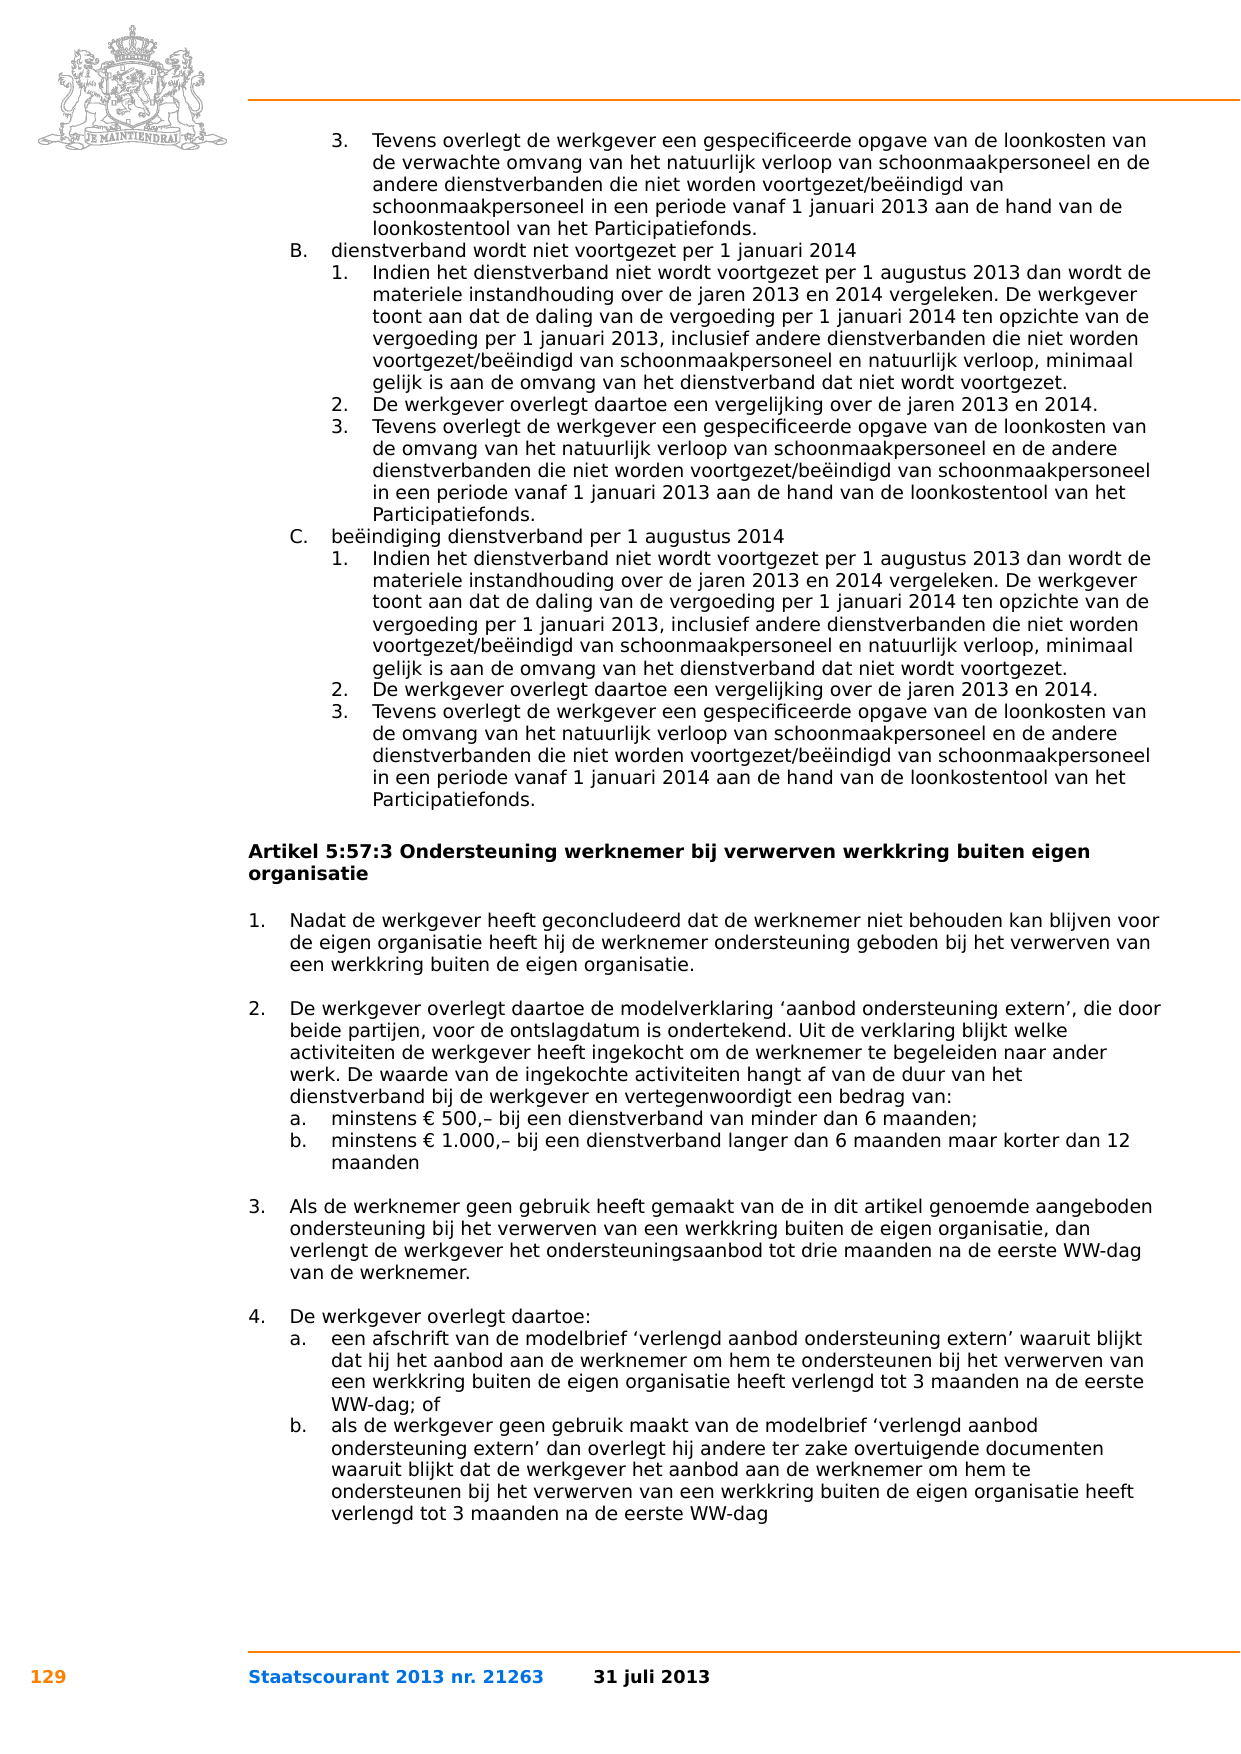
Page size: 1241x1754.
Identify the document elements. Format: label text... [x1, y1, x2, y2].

subtitle Artikel 5:57:3 Ondersteuning werknemer bij verwerven werkkring buiten eigen organisatie [248, 841, 1163, 885]
text 2. De werkgever overlegt daartoe de modelverklaring ‘aanbod ondersteuning extern’, die door beide partijen, voor de ontslagdatum is ondertekend. Uit de verklaring blijkt welke activiteiten de werkgever heeft ingekocht om de werknemer te begeleiden naar ander werk. De waarde van de ingekochte activiteiten hangt af van de duur van het dienstverband bij de werkgever en vertegenwoordigt een bedrag van: [248, 998, 1163, 1108]
text 3. Tevens overlegt de werkgever een gespecificeerde opgave van de loonkosten van de omvang van het natuurlijk verloop van schoonmaakpersoneel en de andere dienstverbanden die niet worden voortgezet/beëindigd van schoonmaakpersoneel in een periode vanaf 1 januari 2013 aan de hand van de loonkostentool van het Participatiefonds. [331, 416, 1163, 526]
text 4. De werkgever overlegt daartoe: [248, 1306, 1163, 1327]
text a. een afschrift van de modelbrief ‘verlengd aanbod ondersteuning extern’ waaruit blijkt dat hij het aanbod aan de werknemer om hem te ondersteunen bij het verwerven van een werkkring buiten de eigen organisatie heeft verlengd tot 3 maanden na de eerste WW-dag; of [289, 1327, 1163, 1415]
text 3. Als de werknemer geen gebruik heeft gemaakt van de in dit artikel genoemde aangeboden ondersteuning bij het verwerven van een werkkring buiten de eigen organisatie, dan verlengt de werkgever het ondersteuningsaanbod tot drie maanden na de eerste WW-dag van de werknemer. [248, 1196, 1163, 1284]
text 2. De werkgever overlegt daartoe een vergelijking over de jaren 2013 en 2014. [331, 679, 1163, 701]
text 3. Tevens overlegt de werkgever een gespecificeerde opgave van de loonkosten van de verwachte omvang van het natuurlijk verloop van schoonmaakpersoneel en de andere dienstverbanden die niet worden voortgezet/beëindigd van schoonmaakpersoneel in een periode vanaf 1 januari 2013 aan de hand van de loonkostentool van het Participatiefonds. [331, 130, 1163, 240]
text 2. De werkgever overlegt daartoe een vergelijking over de jaren 2013 en 2014. [331, 394, 1163, 416]
picture [38, 25, 227, 150]
text b. als de werkgever geen gebruik maakt van de modelbrief ‘verlengd aanbod ondersteuning extern’ dan overlegt hij andere ter zake overtuigende documenten waaruit blijkt dat de werkgever het aanbod aan de werknemer om hem te ondersteunen bij het verwerven van een werkkring buiten de eigen organisatie heeft verlengd tot 3 maanden na de eerste WW-dag [289, 1415, 1163, 1525]
text B. dienstverband wordt niet voortgezet per 1 januari 2014 [289, 240, 1163, 262]
text a. minstens € 500,– bij een dienstverband van minder dan 6 maanden; [289, 1108, 1163, 1130]
text 3. Tevens overlegt de werkgever een gespecificeerde opgave van de loonkosten van de omvang van het natuurlijk verloop van schoonmaakpersoneel en de andere dienstverbanden die niet worden voortgezet/beëindigd van schoonmaakpersoneel in een periode vanaf 1 januari 2014 aan de hand van de loonkostentool van het Participatiefonds. [331, 701, 1163, 811]
text 1. Indien het dienstverband niet wordt voortgezet per 1 augustus 2013 dan wordt de materiele instandhouding over de jaren 2013 en 2014 vergeleken. De werkgever toont aan dat de daling van de vergoeding per 1 januari 2014 ten opzichte van de vergoeding per 1 januari 2013, inclusief andere dienstverbanden die niet worden voortgezet/beëindigd van schoonmaakpersoneel en natuurlijk verloop, minimaal gelijk is aan de omvang van het dienstverband dat niet wordt voortgezet. [331, 262, 1163, 394]
text 1. Nadat de werkgever heeft geconcludeerd dat de werknemer niet behouden kan blijven voor de eigen organisatie heeft hij de werknemer ondersteuning geboden bij het verwerven van een werkkring buiten de eigen organisatie. [248, 910, 1163, 976]
text 1. Indien het dienstverband niet wordt voortgezet per 1 augustus 2013 dan wordt de materiele instandhouding over de jaren 2013 en 2014 vergeleken. De werkgever toont aan dat de daling van de vergoeding per 1 januari 2014 ten opzichte van de vergoeding per 1 januari 2013, inclusief andere dienstverbanden die niet worden voortgezet/beëindigd van schoonmaakpersoneel en natuurlijk verloop, minimaal gelijk is aan de omvang van het dienstverband dat niet wordt voortgezet. [331, 547, 1163, 679]
text b. minstens € 1.000,– bij een dienstverband langer dan 6 maanden maar korter dan 12 maanden [289, 1130, 1163, 1174]
text C. beëindiging dienstverband per 1 augustus 2014 [289, 526, 1163, 547]
